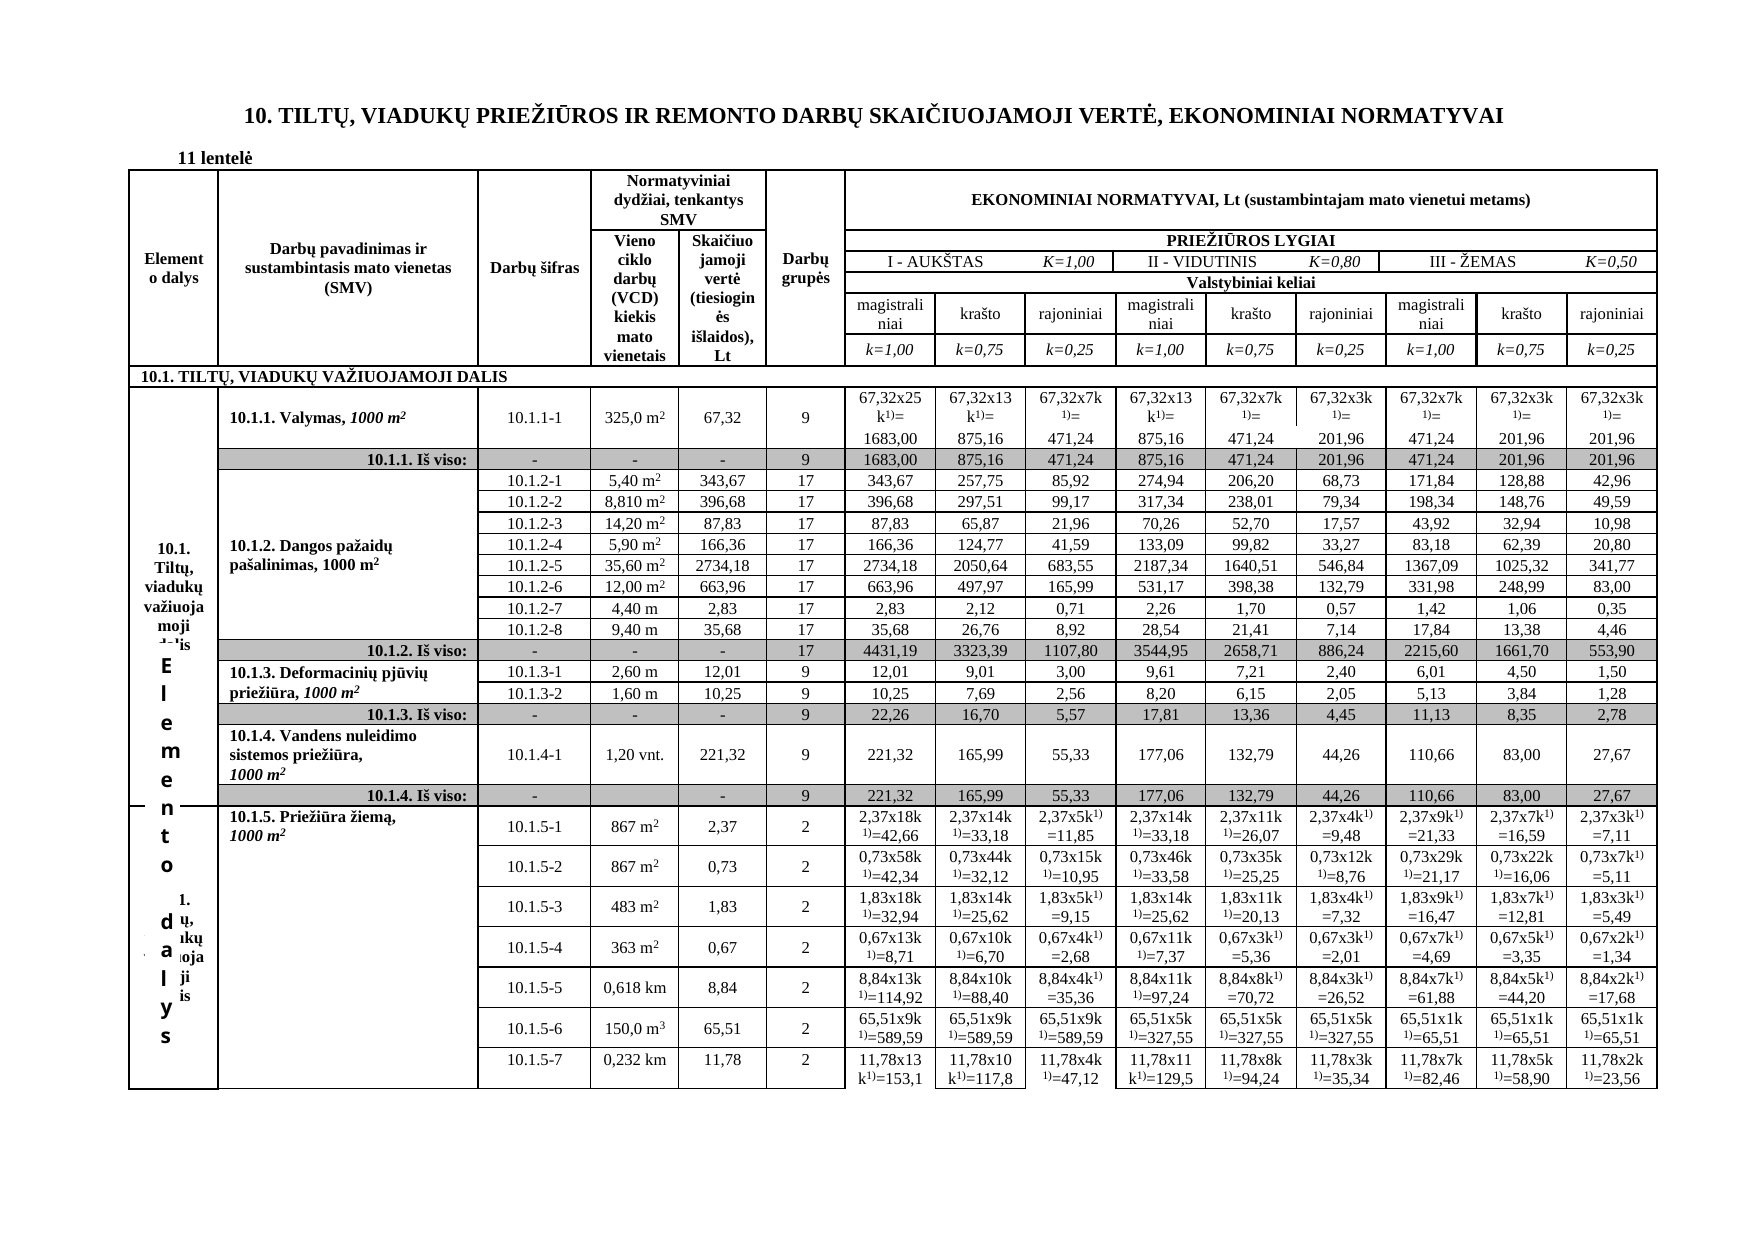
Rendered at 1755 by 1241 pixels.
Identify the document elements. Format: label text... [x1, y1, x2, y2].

table_cell Skaičiuojamoji vertė (tiesioginės išlaidos), Lt [680, 231, 765, 365]
table_cell 43,92 [1387, 513, 1476, 533]
table_cell 17 [767, 555, 844, 575]
table_cell 67,32x3k1)= [1297, 388, 1385, 426]
table_cell 44,26 [1297, 725, 1385, 783]
table_cell 11,13 [1387, 704, 1476, 724]
table_cell 1,70 [1206, 598, 1296, 618]
table_cell 8,20 [1117, 683, 1205, 703]
table_cell 10.1.4. Iš viso: [219, 785, 477, 805]
table_cell k=1,00 [1117, 335, 1205, 365]
table_cell 35,68 [846, 619, 935, 639]
table_cell 165,99 [936, 725, 1025, 783]
table_cell krašto [936, 294, 1024, 333]
table_cell 1,60 m [591, 683, 678, 703]
table_cell 67,32x13k1)= [936, 388, 1025, 426]
table_cell 7,69 [936, 683, 1025, 703]
table_cell 683,55 [1026, 555, 1115, 575]
table_cell 79,34 [1297, 491, 1385, 511]
table_cell 10.1.5. Priežiūra žiemą, 1000 m2 [219, 807, 477, 1088]
table_cell 0,73x44k1)=32,12 [936, 846, 1025, 886]
table_cell 7,21 [1206, 661, 1296, 681]
table_cell [591, 785, 678, 805]
table_cell 83,00 [1477, 785, 1566, 805]
table_cell 14,20 m2 [591, 513, 678, 533]
table_cell 471,24 [1026, 449, 1115, 469]
table_cell 41,59 [1026, 534, 1115, 554]
table_cell 257,75 [936, 470, 1025, 490]
table_cell 11,78x3k1)=35,34 [1297, 1048, 1385, 1088]
table_cell 886,24 [1297, 640, 1385, 660]
table_cell - [591, 704, 678, 724]
table_cell 177,06 [1117, 785, 1205, 805]
table_cell 21,41 [1206, 619, 1296, 639]
table_cell 663,96 [846, 576, 935, 596]
table_cell - [679, 704, 766, 724]
table_cell 11,78 [679, 1048, 766, 1088]
table_cell 10.1. TILTŲ, VIADUKŲ VAŽIUOJAMOJI DALIS [130, 367, 1656, 386]
table_cell 1,83x7k1)=12,81 [1477, 887, 1566, 926]
table_cell 9,40 m [591, 619, 678, 639]
table_cell Valstybiniai keliai [846, 273, 1656, 292]
table_cell 65,51x9k1)=589,59 [1026, 1008, 1115, 1047]
table_cell 10.1.2-2 [479, 491, 590, 511]
table_cell 124,77 [936, 534, 1025, 554]
table_cell 2,37x3k1)=7,11 [1567, 807, 1656, 845]
table_cell k=0,25 [1297, 335, 1385, 365]
table_cell I - AUKŠTAS [846, 252, 1025, 271]
table_cell 2,37x9k1)=21,33 [1387, 807, 1476, 845]
table_cell 0,73x58k1)=42,34 [846, 846, 935, 886]
table_cell 2,37x11k1)=26,07 [1206, 807, 1296, 845]
table_cell 10,25 [846, 683, 935, 703]
table_cell 2 [767, 927, 844, 966]
table_cell 875,16 [1117, 426, 1205, 448]
table_cell 1,83x5k1)=9,15 [1026, 887, 1115, 926]
table_cell 110,66 [1387, 725, 1476, 783]
table_cell 363 m2 [591, 927, 678, 966]
table_cell 1661,70 [1477, 640, 1566, 660]
table_cell 83,18 [1387, 534, 1476, 554]
table_cell 2,37 [679, 807, 766, 845]
table_cell magistraliniai [846, 294, 934, 333]
table_cell 221,32 [679, 725, 766, 783]
table_cell K=1,00 [1025, 252, 1112, 271]
table_cell 0,35 [1567, 598, 1656, 618]
table_cell 1,83x11k1)=20,13 [1206, 887, 1296, 926]
table_cell 5,90 m2 [591, 534, 678, 554]
table_cell 11,78x8k1)=94,24 [1206, 1048, 1296, 1088]
table_cell 5,57 [1026, 704, 1115, 724]
table_cell 2,37x7k1)=16,59 [1477, 807, 1566, 845]
table_cell 1683,00 [846, 449, 935, 469]
table_cell K=0,80 [1292, 252, 1378, 271]
table_cell 10.1.5-5 [479, 968, 590, 1007]
table_cell 248,99 [1477, 576, 1566, 596]
table_cell 9 [767, 449, 844, 469]
table_cell K=0,50 [1567, 252, 1656, 271]
table_header Darbų pavadinimas ir sustambintasis mato vienetas (SMV) [219, 171, 477, 365]
table_cell 0,67x3k1)=2,01 [1297, 927, 1385, 966]
table_cell 83,00 [1477, 725, 1566, 783]
table_header Darbų šifras [479, 171, 590, 365]
table_cell 2658,71 [1206, 640, 1296, 660]
table_cell 8,84x7k1)=61,88 [1387, 968, 1476, 1007]
table_cell 65,51 [679, 1008, 766, 1047]
table_cell 10.1.2-4 [479, 534, 590, 554]
table_cell 11,78x10k1)=117,8 [936, 1048, 1025, 1088]
table_cell 325,0 m2 [591, 388, 678, 448]
table_cell 398,38 [1206, 576, 1296, 596]
table_cell 497,97 [936, 576, 1025, 596]
table_cell - [679, 640, 766, 660]
table_cell 17 [767, 534, 844, 554]
table_cell 177,06 [1117, 725, 1205, 783]
table_cell 471,24 [1206, 426, 1296, 448]
table_cell 2,40 [1297, 661, 1385, 681]
table_cell 553,90 [1567, 640, 1656, 660]
table_cell 1640,51 [1206, 555, 1296, 575]
table_cell 1,20 vnt. [591, 725, 678, 783]
table_cell 67,32x7k1)= [1387, 388, 1476, 426]
table_cell 238,01 [1206, 491, 1296, 511]
table_cell k=0,25 [1026, 335, 1115, 365]
table_cell 10.1.2-7 [479, 598, 590, 618]
table_cell 17 [767, 576, 844, 596]
table_cell 87,83 [679, 513, 766, 533]
table_cell 0,73x35k1)=25,25 [1206, 846, 1296, 886]
table_cell rajoniniai [1568, 294, 1656, 333]
text 10. TILTŲ, VIADUKŲ PRIEŽIŪROS IR REMONTO DARBŲ SKAIČIUOJAMOJI VERTĖ, EKONOMINIAI NORMATYVAI [118, 102, 1636, 128]
table_cell 341,77 [1567, 555, 1656, 575]
table_cell 1025,32 [1477, 555, 1566, 575]
table_cell 274,94 [1117, 470, 1205, 490]
table_cell rajoniniai [1026, 294, 1115, 333]
table_cell 2,05 [1297, 683, 1385, 703]
table_cell 8,84x8k1)=70,72 [1206, 968, 1296, 1007]
table_cell 2 [767, 968, 844, 1007]
table_cell 21,96 [1026, 513, 1115, 533]
table_cell 10.1.4-1 [479, 725, 590, 783]
table_cell 17 [767, 619, 844, 639]
table_cell 65,51x9k1)=589,59 [936, 1008, 1025, 1047]
table_cell 2,37x14k1)=33,18 [936, 807, 1025, 845]
table_cell 42,96 [1567, 470, 1656, 490]
text 11 lentelė [118, 147, 1636, 169]
table_cell 0,67x3k1)=5,36 [1206, 927, 1296, 966]
table_cell 10.1.2-8 [479, 619, 590, 639]
table_cell 17 [767, 640, 844, 660]
table_cell 2,78 [1567, 704, 1656, 724]
table_cell 35,68 [679, 619, 766, 639]
table_cell 166,36 [679, 534, 766, 554]
table_cell 1,83x14k1)=25,62 [936, 887, 1025, 926]
table_cell 17,84 [1387, 619, 1476, 639]
table_cell 8,84x10k1)=88,40 [936, 968, 1025, 1007]
table_cell 201,96 [1567, 449, 1656, 469]
table_cell 11,78x2k1)=23,56 [1567, 1048, 1656, 1088]
table_cell 2,83 [846, 598, 935, 618]
table_cell 0,71 [1026, 598, 1115, 618]
table_cell 44,26 [1297, 785, 1385, 805]
table_cell 6,15 [1206, 683, 1296, 703]
table_cell 0,67x4k1)=2,68 [1026, 927, 1115, 966]
table_cell - [479, 785, 590, 805]
table_cell 132,79 [1206, 725, 1296, 783]
table_cell 2215,60 [1387, 640, 1476, 660]
table_cell 0,67x5k1)=3,35 [1477, 927, 1566, 966]
table_cell 201,96 [1296, 426, 1385, 448]
table_cell 1,42 [1387, 598, 1476, 618]
table_cell 0,73x29k1)=21,17 [1387, 846, 1476, 886]
table_cell k=0,75 [1478, 335, 1566, 365]
table_cell 27,67 [1567, 725, 1656, 783]
table_cell 10.1.2-6 [479, 576, 590, 596]
table_cell - [679, 785, 766, 805]
table_cell 471,24 [1387, 426, 1476, 448]
table_cell 33,27 [1297, 534, 1385, 554]
table_header EKONOMINIAI NORMATYVAI, Lt (sustambintajam mato vienetui metams) [846, 171, 1656, 228]
table_cell 1,83 [679, 887, 766, 926]
table_cell 8,84 [679, 968, 766, 1007]
table_cell 198,34 [1387, 491, 1476, 511]
table_cell 1,06 [1477, 598, 1566, 618]
table_cell Vieno ciklo darbų (VCD) kiekis mato vienetais [592, 231, 678, 365]
table_cell 9 [767, 683, 844, 703]
table_cell 67,32x3k1)= [1477, 388, 1566, 426]
table_cell k=0,25 [1568, 335, 1656, 365]
table_cell 2,26 [1117, 598, 1205, 618]
table_cell 10.1.3-1 [479, 661, 590, 681]
table_cell 343,67 [846, 470, 935, 490]
table_cell 867 m2 [591, 846, 678, 886]
table_cell 65,51x5k1)=327,55 [1206, 1008, 1296, 1047]
table_cell 132,79 [1297, 576, 1385, 596]
table_cell 471,24 [1387, 449, 1476, 469]
table_cell 28,54 [1117, 619, 1205, 639]
table_cell 1,83x3k1)=5,49 [1567, 887, 1656, 926]
table_cell 4431,19 [846, 640, 935, 660]
table_cell 68,73 [1297, 470, 1385, 490]
table_cell 483 m2 [591, 887, 678, 926]
table_cell 1,83x14k1)=25,62 [1117, 887, 1205, 926]
table_cell 2734,18 [679, 555, 766, 575]
table_cell 2,56 [1026, 683, 1115, 703]
table_cell 8,92 [1026, 619, 1115, 639]
table_cell 8,84x2k1)=17,68 [1567, 968, 1656, 1007]
table_cell 10.1.2. Iš viso: [219, 640, 477, 660]
table_cell 148,76 [1477, 491, 1566, 511]
table_cell 8,84x3k1)=26,52 [1297, 968, 1385, 1007]
table_cell 8,35 [1477, 704, 1566, 724]
table_cell II - VIDUTINIS [1114, 252, 1292, 271]
table_cell k=0,75 [936, 335, 1024, 365]
table_cell 150,0 m3 [591, 1008, 678, 1047]
table_cell 99,82 [1206, 534, 1296, 554]
table_cell 0,73x7k1)=5,11 [1567, 846, 1656, 886]
table_cell 0,67 [679, 927, 766, 966]
table_cell 133,09 [1117, 534, 1205, 554]
table_cell 55,33 [1026, 785, 1115, 805]
table_cell 663,96 [679, 576, 766, 596]
table_cell 65,51x1k1)=65,51 [1567, 1008, 1656, 1047]
table_cell 32,94 [1477, 513, 1566, 533]
table_header Darbų grupės [767, 171, 844, 365]
table_cell 2 [767, 887, 844, 926]
table_cell 546,84 [1297, 555, 1385, 575]
table_cell 67,32x7k1)= [1026, 388, 1115, 426]
table_cell III - ŽEMAS [1380, 252, 1567, 271]
table_cell 867 m2 [591, 807, 678, 845]
table_cell 10.1.5-2 [479, 846, 590, 886]
table_cell 10.1.2-3 [479, 513, 590, 533]
table_cell 5,40 m2 [591, 470, 678, 490]
table_cell 10.1.1. Valymas, 1000 m2 [219, 388, 477, 448]
table_cell 17 [767, 470, 844, 490]
table_cell 10.1.2-5 [479, 555, 590, 575]
table_cell 35,60 m2 [591, 555, 678, 575]
table_cell 85,92 [1026, 470, 1115, 490]
table_cell PRIEŽIŪROS LYGIAI [846, 231, 1656, 250]
table_cell rajoniniai [1297, 294, 1385, 333]
table_cell 27,67 [1567, 785, 1656, 805]
table_cell 87,83 [846, 513, 935, 533]
table_cell 10.1.5-1 [479, 807, 590, 845]
table_cell 10.1. Tiltų, viadukų važiuojamoji dalis [130, 807, 217, 1088]
table_cell 0,67x2k1)=1,34 [1567, 927, 1656, 966]
table_cell 2,83 [679, 598, 766, 618]
table_cell k=1,00 [1387, 335, 1475, 365]
table_cell 10.1.5-6 [479, 1008, 590, 1047]
table_cell 1683,00 [846, 426, 935, 448]
table_cell 10.1.3. Deformacinių pjūvių priežiūra, 1000 m2 [219, 661, 477, 703]
table_cell 875,16 [936, 449, 1025, 469]
table_cell 201,96 [1477, 449, 1566, 469]
table_cell 17 [767, 513, 844, 533]
table_cell 221,32 [846, 785, 935, 805]
table_cell 132,79 [1206, 785, 1296, 805]
table_cell 166,36 [846, 534, 935, 554]
table_cell 11,78x13k1)=153,1 [846, 1048, 935, 1088]
table_cell 0,67x10k1)=6,70 [936, 927, 1025, 966]
table_cell 4,40 m [591, 598, 678, 618]
table_cell 17,57 [1297, 513, 1385, 533]
table_cell 2 [767, 846, 844, 886]
table_cell 331,98 [1387, 576, 1476, 596]
table_cell - [679, 449, 766, 469]
table_cell 9 [767, 388, 844, 448]
table_cell 171,84 [1387, 470, 1476, 490]
table_cell 65,51x5k1)=327,55 [1297, 1008, 1385, 1047]
table_cell 10,25 [679, 683, 766, 703]
table_header Normatyviniai dydžiai, tenkantys SMV [592, 171, 765, 228]
table_cell 221,32 [846, 725, 935, 783]
table_cell 17 [767, 598, 844, 618]
table_cell 49,59 [1567, 491, 1656, 511]
table_cell 10.1.5-3 [479, 887, 590, 926]
table_cell 8,84x11k1)=97,24 [1117, 968, 1205, 1007]
table_cell 875,16 [1117, 449, 1205, 469]
table_cell 2,37x14k1)=33,18 [1117, 807, 1205, 845]
table_cell - [479, 640, 590, 660]
table_cell 317,34 [1117, 491, 1205, 511]
table_cell 0,57 [1297, 598, 1385, 618]
table_cell - [591, 449, 678, 469]
table_cell 206,20 [1206, 470, 1296, 490]
table_cell 11,78x4k1)=47,12 [1026, 1048, 1115, 1088]
table_cell 2187,34 [1117, 555, 1205, 575]
table_cell 65,51x1k1)=65,51 [1477, 1008, 1566, 1047]
table_cell 9 [767, 704, 844, 724]
table_cell 0,73x12k1)=8,76 [1297, 846, 1385, 886]
table_cell 26,76 [936, 619, 1025, 639]
table_cell 1,83x18k1)=32,94 [846, 887, 935, 926]
table_cell 62,39 [1477, 534, 1566, 554]
table_cell 99,17 [1026, 491, 1115, 511]
table_cell 10.1.1. Iš viso: [219, 449, 477, 469]
table_cell 3,84 [1477, 683, 1566, 703]
table_cell 165,99 [1026, 576, 1115, 596]
table_cell 2 [767, 1008, 844, 1047]
table_cell 201,96 [1297, 449, 1385, 469]
table_cell 0,73 [679, 846, 766, 886]
table_cell 17,81 [1117, 704, 1205, 724]
table_cell 12,00 m2 [591, 576, 678, 596]
table_cell 83,00 [1567, 576, 1656, 596]
table_cell 10.1.5-7 [479, 1048, 590, 1088]
table_cell 17 [767, 491, 844, 511]
table_cell magistraliniai [1387, 294, 1475, 333]
table_cell - [479, 704, 590, 724]
table_cell 0,73x15k1)=10,95 [1026, 846, 1115, 886]
table_cell 13,38 [1477, 619, 1566, 639]
table_cell 67,32x25k1)= [846, 388, 935, 426]
table_cell 1,83x4k1)=7,32 [1297, 887, 1385, 926]
table_cell 2,37x18k1)=42,66 [846, 807, 935, 845]
table_cell 2 [767, 1048, 844, 1088]
table_cell 8,84x13k1)=114,92 [846, 968, 935, 1007]
table_cell 8,810 m2 [591, 491, 678, 511]
table_cell - [591, 640, 678, 660]
table_cell 9,01 [936, 661, 1025, 681]
table_cell 10.1.3-2 [479, 683, 590, 703]
table_cell 55,33 [1026, 725, 1115, 783]
table_cell 10.1.2-1 [479, 470, 590, 490]
table_cell 10,98 [1567, 513, 1656, 533]
table_cell 9 [767, 725, 844, 783]
table_cell 5,13 [1387, 683, 1476, 703]
table_cell 65,51x5k1)=327,55 [1117, 1008, 1205, 1047]
table_cell 1,50 [1567, 661, 1656, 681]
table_cell 2,37x4k1)=9,48 [1297, 807, 1385, 845]
table_cell 65,51x1k1)=65,51 [1387, 1008, 1476, 1047]
table_cell 2050,64 [936, 555, 1025, 575]
table_cell 2,12 [936, 598, 1025, 618]
table_cell 10.1.4. Vandens nuleidimo sistemos priežiūra, 1000 m2 [219, 725, 477, 783]
table_cell 396,68 [846, 491, 935, 511]
table_cell 875,16 [936, 426, 1025, 448]
table_cell 22,26 [846, 704, 935, 724]
table_cell 0,67x11k1)=7,37 [1117, 927, 1205, 966]
table_cell 65,87 [936, 513, 1025, 533]
table_cell 1367,09 [1387, 555, 1476, 575]
table_cell k=0,75 [1207, 335, 1295, 365]
table_cell - [479, 449, 590, 469]
table_cell 0,67x7k1)=4,69 [1387, 927, 1476, 966]
table_cell 201,96 [1567, 426, 1656, 448]
table_cell 11,78x11k1)=129,5 [1117, 1048, 1205, 1088]
table_cell 67,32x7k1)= [1206, 388, 1296, 426]
table_cell krašto [1478, 294, 1566, 333]
table_cell 0,618 km [591, 968, 678, 1007]
table_cell 0,73x46k1)=33,58 [1117, 846, 1205, 886]
table_cell 10.1.1-1 [479, 388, 590, 448]
table_cell 297,51 [936, 491, 1025, 511]
table_cell 12,01 [846, 661, 935, 681]
table_cell 3,00 [1026, 661, 1115, 681]
table_cell 2,37x5k1)=11,85 [1026, 807, 1115, 845]
table_cell 0,73x22k1)=16,06 [1477, 846, 1566, 886]
table_cell 67,32x13k1)= [1117, 388, 1205, 426]
table_cell 9 [767, 661, 844, 681]
table_cell 3323,39 [936, 640, 1025, 660]
table_cell 343,67 [679, 470, 766, 490]
table_cell 11,78x7k1)=82,46 [1387, 1048, 1476, 1088]
table_cell 1,28 [1567, 683, 1656, 703]
table_cell 0,67x13k1)=8,71 [846, 927, 935, 966]
table_cell 3544,95 [1117, 640, 1205, 660]
table_cell 4,45 [1297, 704, 1385, 724]
table_cell 13,36 [1206, 704, 1296, 724]
table_cell 201,96 [1477, 426, 1566, 448]
table_cell 11,78x5k1)=58,90 [1477, 1048, 1566, 1088]
table_cell 128,88 [1477, 470, 1566, 490]
table_header Elemento dalys [130, 171, 217, 365]
table_cell 12,01 [679, 661, 766, 681]
table_cell 10.1. Tiltų, viadukų važiuojamoji dalis [130, 388, 217, 1085]
table_cell 70,26 [1117, 513, 1205, 533]
table_cell 10.1.3. Iš viso: [219, 704, 477, 724]
table_cell 471,24 [1206, 449, 1296, 469]
table_cell 110,66 [1387, 785, 1476, 805]
table_cell 2,60 m [591, 661, 678, 681]
table_cell 10.1.2. Dangos pažaidų pašalinimas, 1000 m2 [219, 470, 477, 639]
table_cell 8,84x5k1)=44,20 [1477, 968, 1566, 1007]
table_cell 52,70 [1206, 513, 1296, 533]
table_cell 531,17 [1117, 576, 1205, 596]
table_cell 65,51x9k1)=589,59 [846, 1008, 935, 1047]
table_cell 67,32 [679, 388, 766, 448]
table_cell 9 [767, 785, 844, 805]
table_cell 8,84x4k1)=35,36 [1026, 968, 1115, 1007]
table_cell 9,61 [1117, 661, 1205, 681]
table_cell 6,01 [1387, 661, 1476, 681]
table_cell 20,80 [1567, 534, 1656, 554]
table_cell 1,83x9k1)=16,47 [1387, 887, 1476, 926]
table_cell 471,24 [1026, 426, 1115, 448]
table_cell 2734,18 [846, 555, 935, 575]
table_cell 4,46 [1567, 619, 1656, 639]
table_cell 16,70 [936, 704, 1025, 724]
table_cell 1107,80 [1026, 640, 1115, 660]
table_cell 10.1.5-4 [479, 927, 590, 966]
table_cell 4,50 [1477, 661, 1566, 681]
table_cell k=1,00 [846, 335, 934, 365]
table_cell krašto [1207, 294, 1295, 333]
table_cell 2 [767, 807, 844, 845]
table_cell 396,68 [679, 491, 766, 511]
table_cell 165,99 [936, 785, 1025, 805]
table_cell 0,232 km [591, 1048, 678, 1088]
table_cell 67,32x3k1)= [1567, 388, 1656, 426]
table_cell 7,14 [1297, 619, 1385, 639]
table_cell magistraliniai [1117, 294, 1205, 333]
